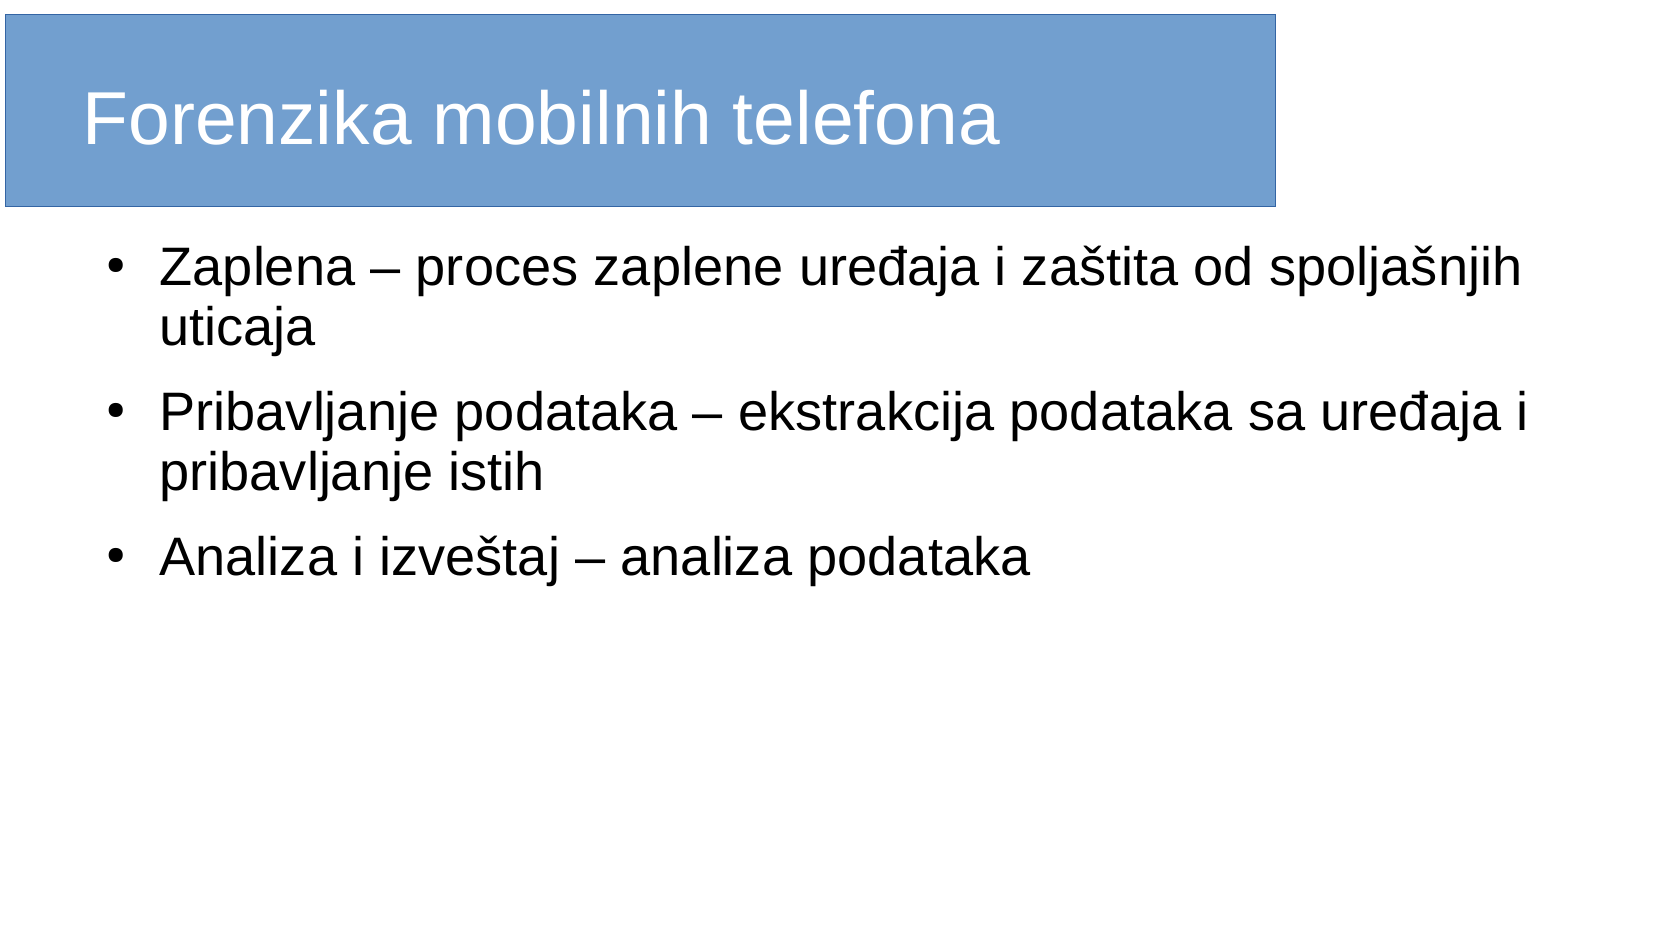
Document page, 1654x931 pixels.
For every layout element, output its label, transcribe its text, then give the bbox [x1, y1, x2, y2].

title Forenzika mobilnih telefona [82, 44, 1235, 192]
list Zaplena – proces zaplene uređaja i zaštita od spoljašnjih uticaja Pribavljanje podataka – ekstrakcija podataka sa uređaja i pribavljanje istih Analiza i izveštaj – analiza podataka [88, 236, 1565, 798]
